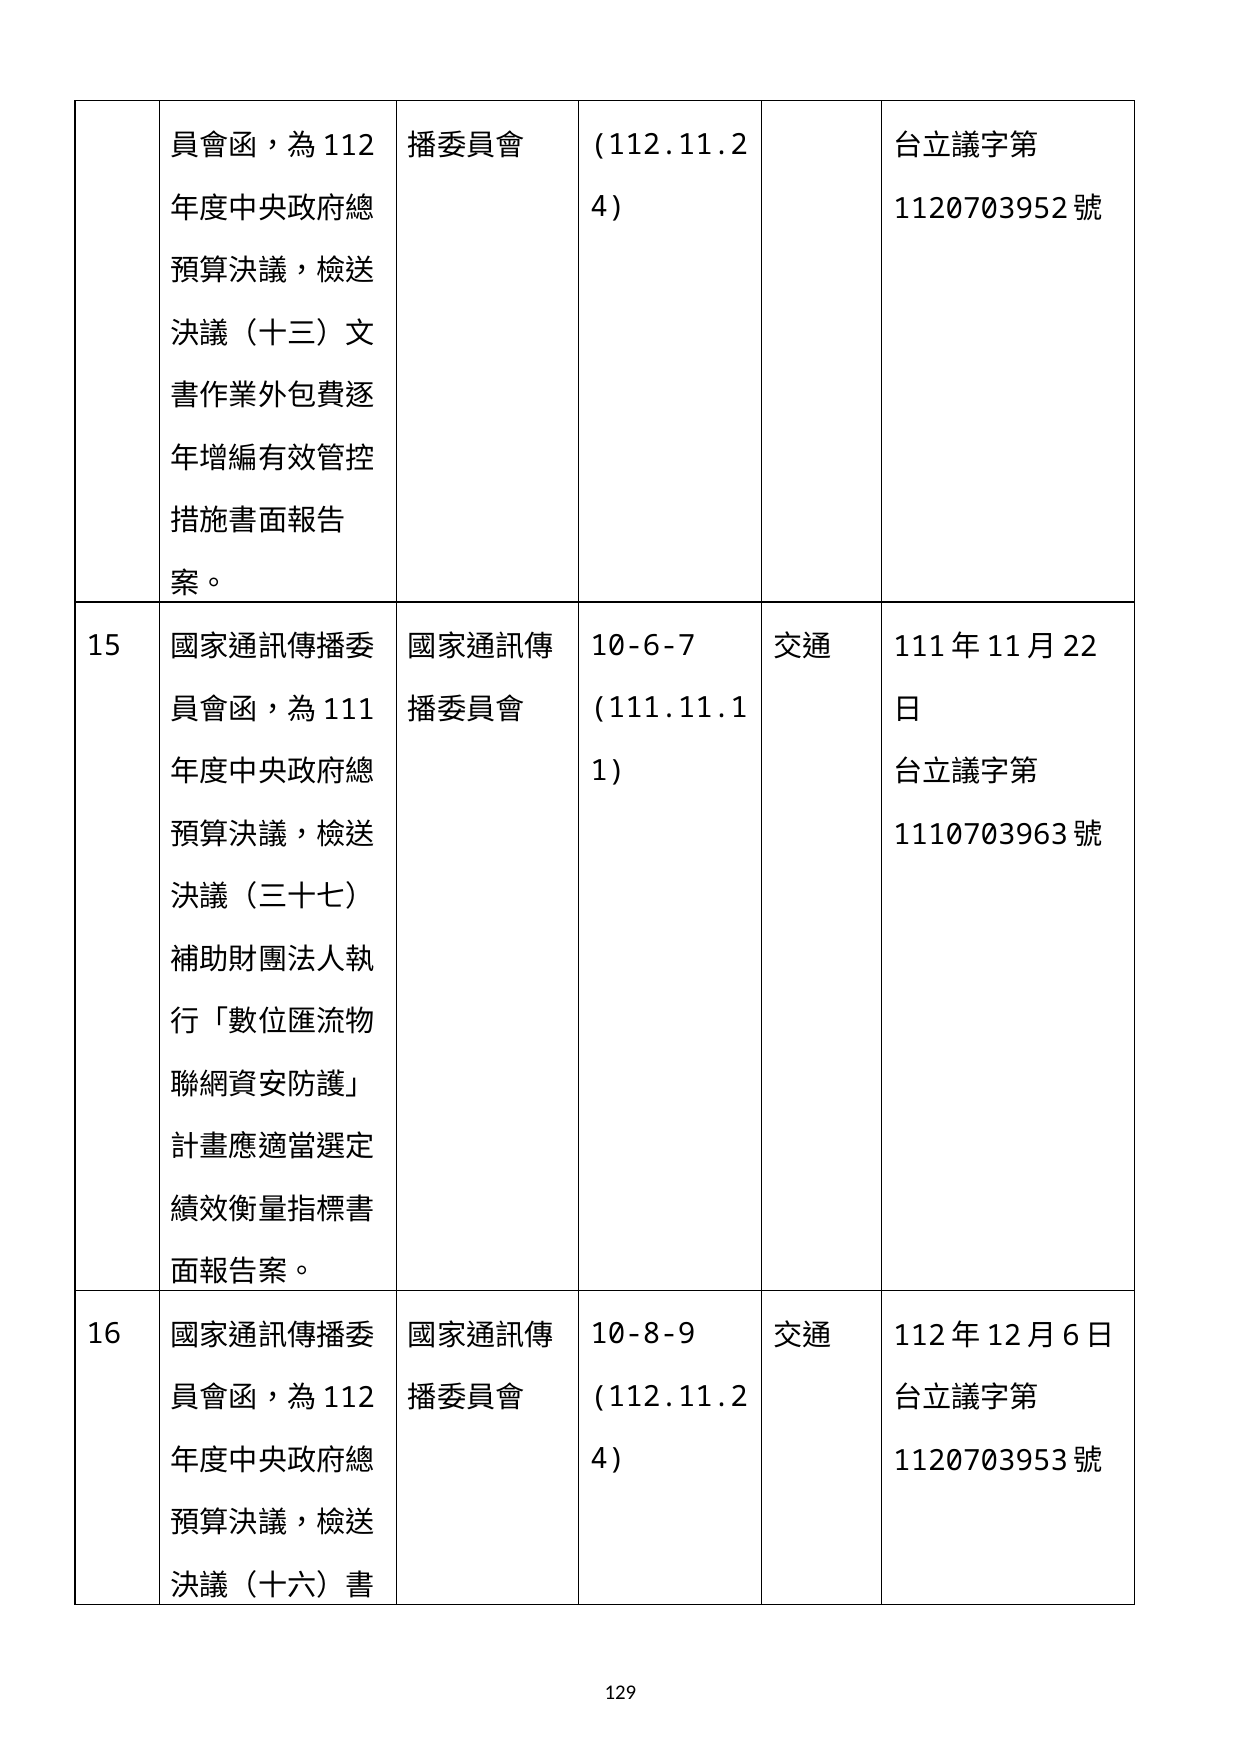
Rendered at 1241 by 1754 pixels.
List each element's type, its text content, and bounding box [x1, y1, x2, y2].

table_cell [76, 101, 159, 601]
table_cell 10-6-7 (111.11.11) [579, 603, 761, 1290]
table_cell 交通 [762, 1291, 881, 1603]
table_cell 交通 [762, 603, 881, 1290]
table_cell [762, 101, 881, 601]
table_cell 國家通訊傳播委員會函，為112年度中央政府總預算決議，檢送決議（十六）書 [160, 1291, 396, 1603]
table_cell 國家通訊傳播委員會函，為111年度中央政府總預算決議，檢送決議（三十七）補助財團法人執行「數位匯流物聯網資安防護」計畫應適當選定績效衡量指標書面報告案。 [160, 603, 396, 1290]
table_cell 員會函，為112年度中央政府總預算決議，檢送決議（十三）文書作業外包費逐年增編有效管控措施書面報告案。 [160, 101, 396, 601]
table_cell 112年12月6日 台立議字第1120703953號 [882, 1291, 1134, 1603]
table_cell 國家通訊傳播委員會 [397, 1291, 578, 1603]
table_cell 國家通訊傳播委員會 [397, 603, 578, 1290]
table_cell 16 [76, 1291, 159, 1603]
table_cell 111年11月22日 台立議字第1110703963號 [882, 603, 1134, 1290]
table_cell 台立議字第1120703952號 [882, 101, 1134, 601]
table_cell 播委員會 [397, 101, 578, 601]
table_cell 15 [76, 603, 159, 1290]
table_cell 10-8-9 (112.11.24) [579, 1291, 761, 1603]
table_cell (112.11.24) [579, 101, 761, 601]
